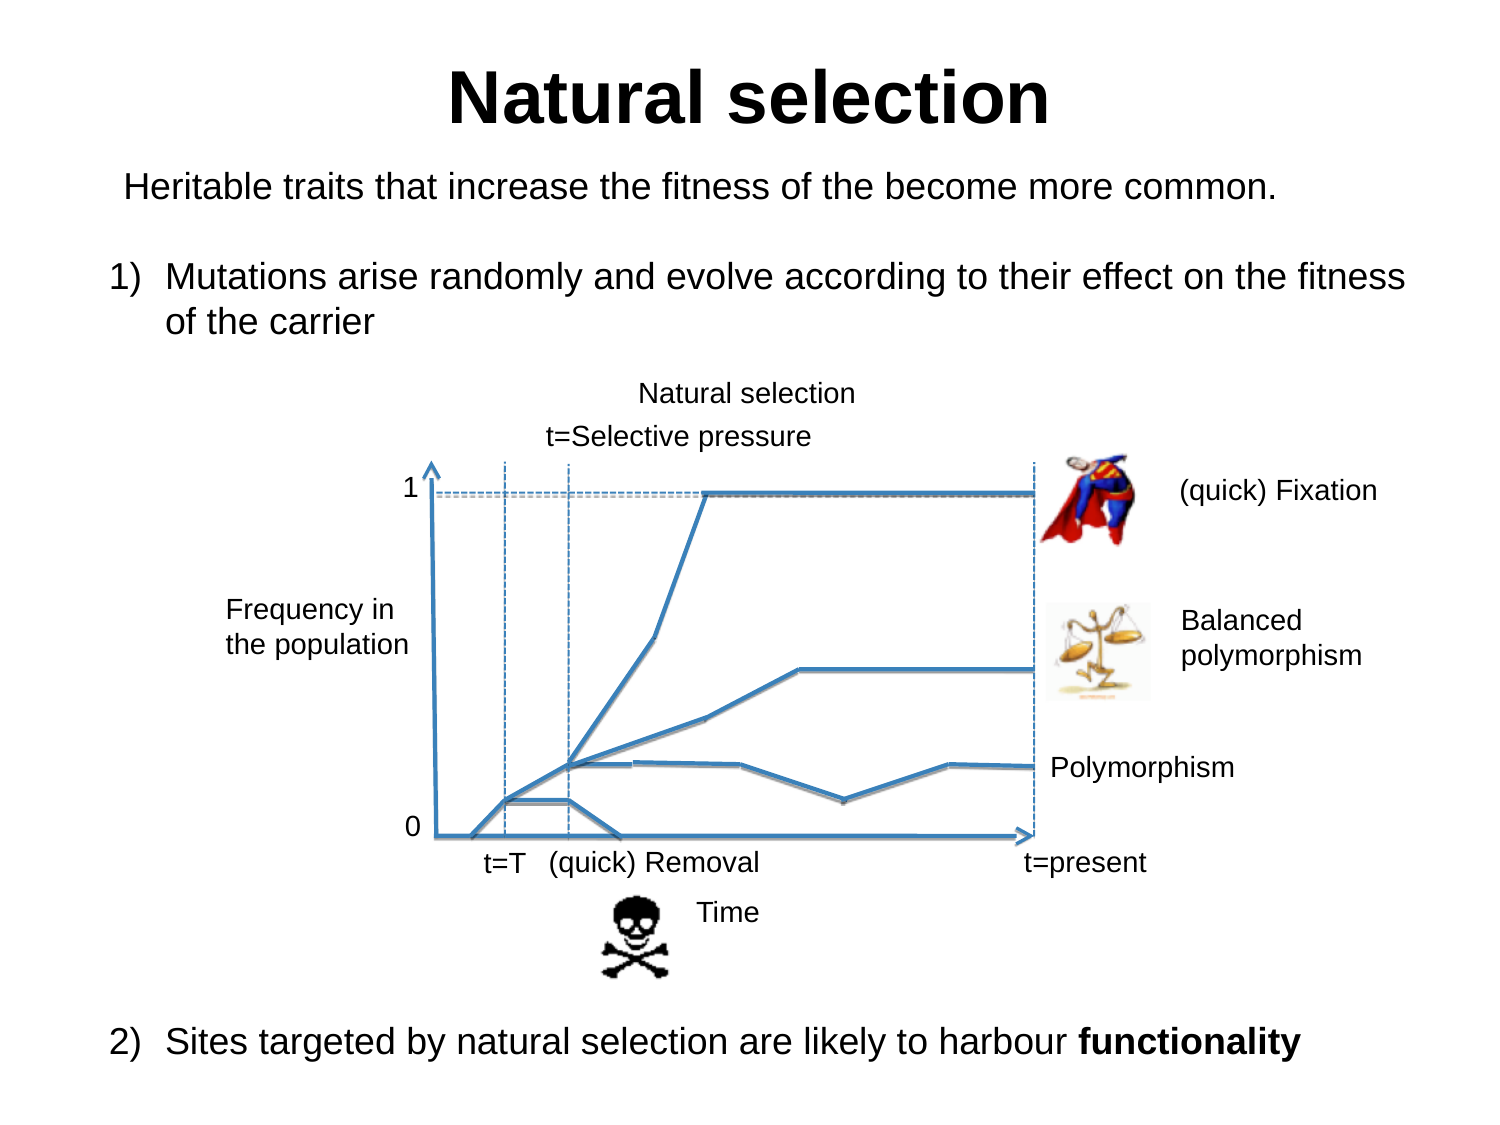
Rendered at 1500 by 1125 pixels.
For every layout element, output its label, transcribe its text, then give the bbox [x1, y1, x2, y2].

text_box Balanced polymorphism [1166, 594, 1378, 680]
text_box (quick) Fixation [1164, 463, 1393, 514]
text_box Time [681, 886, 799, 937]
text_box Natural selection [623, 366, 872, 417]
picture [1036, 436, 1143, 567]
text_box Frequency in the population [210, 583, 432, 669]
text_box 1 [387, 460, 434, 511]
text_box 0 [390, 799, 436, 850]
text_box t=Selective pressure [531, 409, 828, 460]
picture [1037, 583, 1164, 718]
text_box (quick) Removal [533, 835, 775, 886]
text_box t=present [1009, 835, 1162, 886]
title Natural selection [75, 0, 1425, 146]
picture [590, 883, 676, 990]
text_box t=T [468, 837, 542, 887]
text_box Polymorphism [1035, 740, 1251, 791]
list Heritable traits that increase the fitness of the become more common. Mutations arise randomly and evolve according to their effect on the fitness of the carrier Sites targeted by natural selection are likely to harbour functionality [75, 146, 1425, 363]
